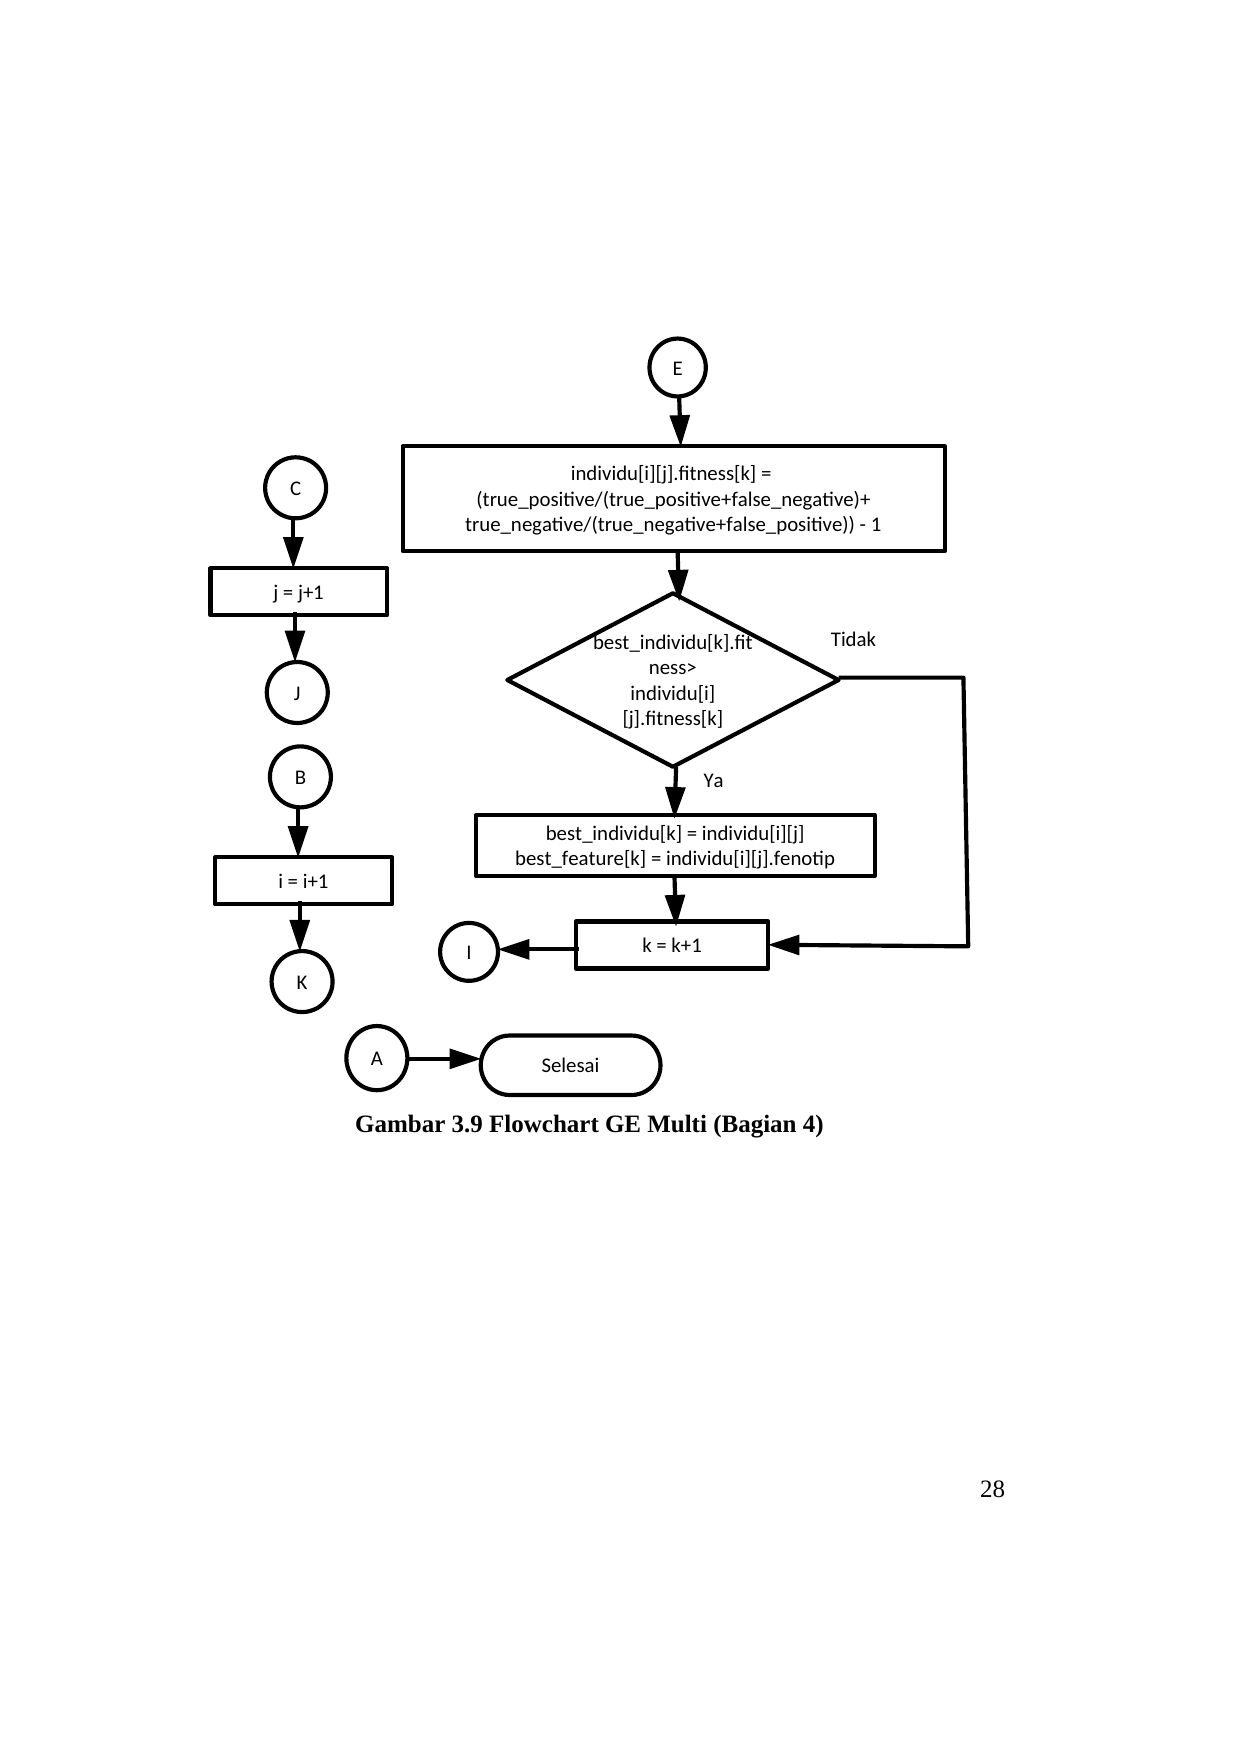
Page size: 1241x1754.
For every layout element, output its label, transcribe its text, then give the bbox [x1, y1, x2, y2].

text Gambar 3.9 Flowchart GE Multi (Bagian 4) [172, 1109, 1005, 1181]
